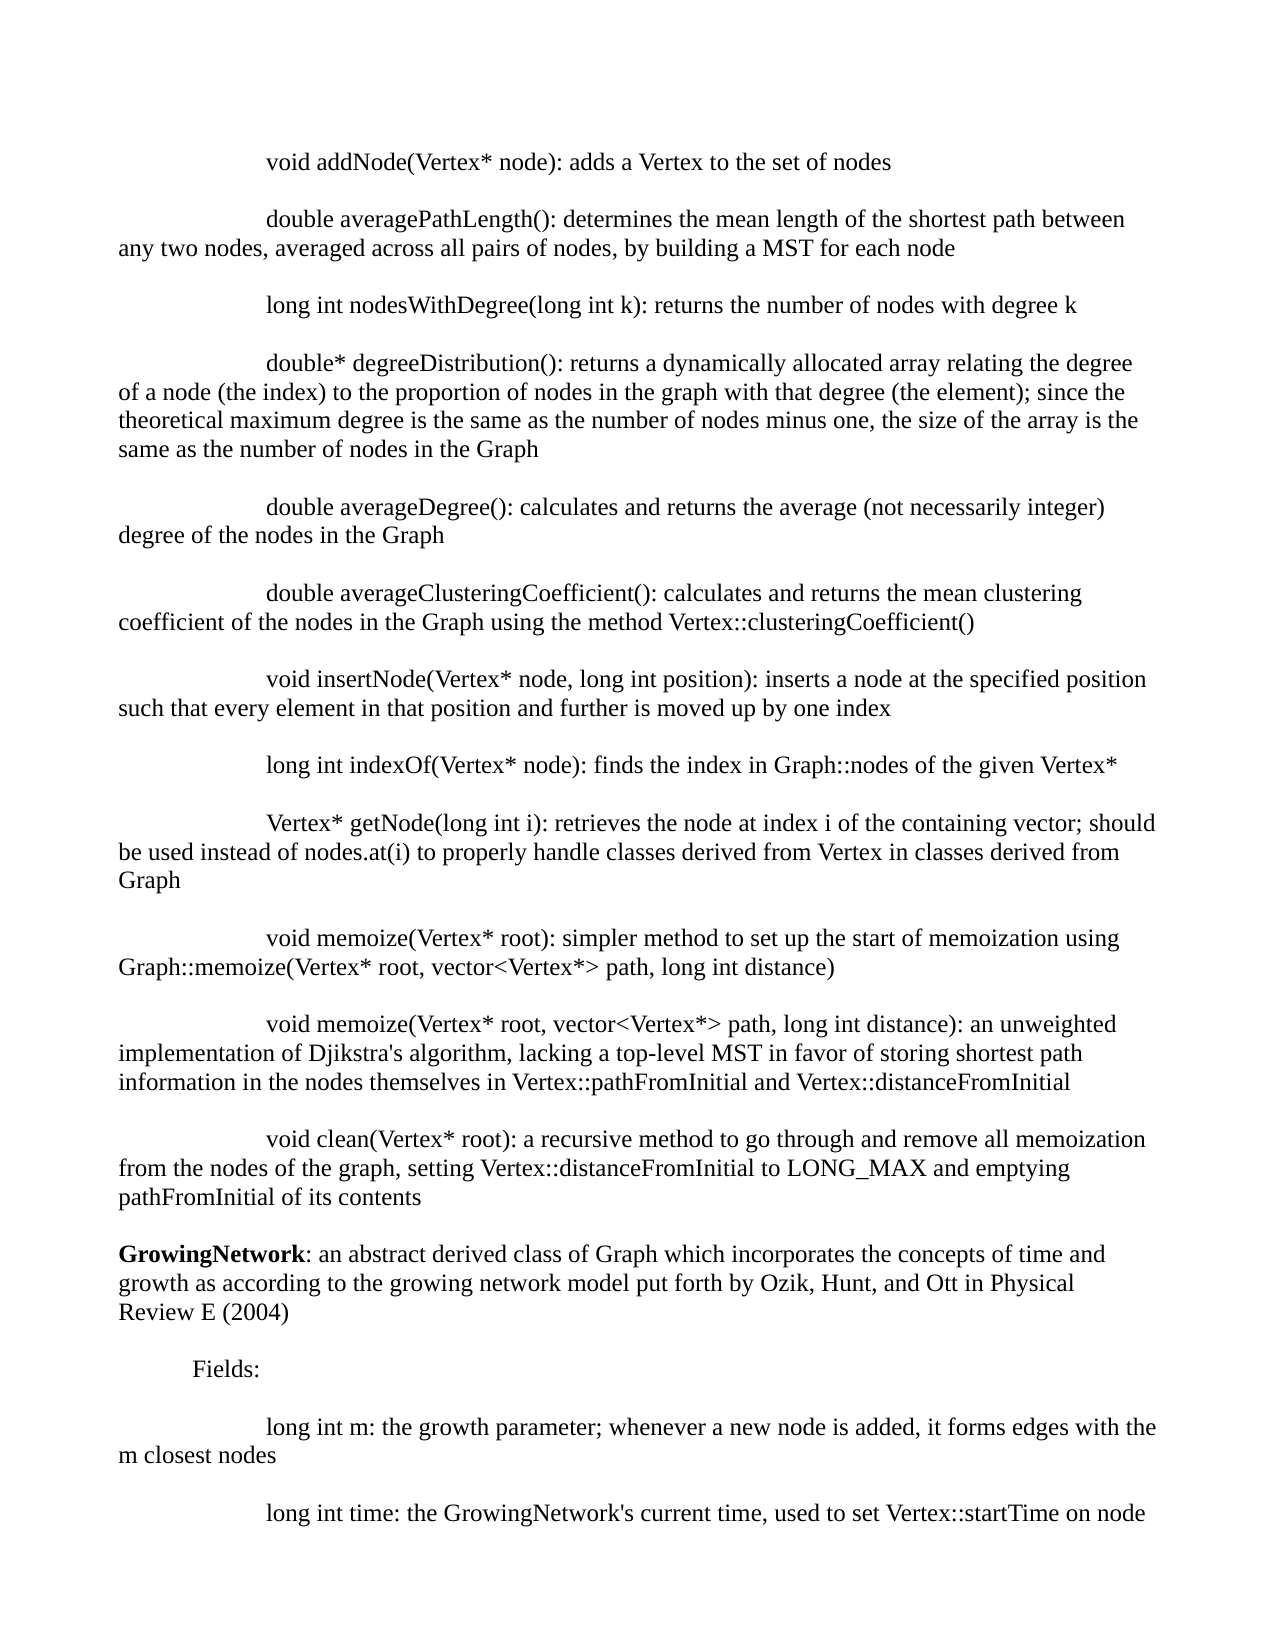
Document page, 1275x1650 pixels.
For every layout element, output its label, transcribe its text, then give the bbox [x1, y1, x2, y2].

text void addNode(Vertex* node): adds a Vertex to the set of nodes [118, 147, 1157, 176]
text double averageClusteringCoefficient(): calculates and returns the mean clustering coefficient of the nodes in the Graph using the method Vertex::clusteringCoefficient() [118, 578, 1157, 636]
text double averageDegree(): calculates and returns the average (not necessarily integer) degree of the nodes in the Graph [118, 492, 1157, 549]
text GrowingNetwork: an abstract derived class of Graph which incorporates the concepts of time and growth as according to the growing network model put forth by Ozik, Hunt, and Ott in Physical Review E (2004) [118, 1239, 1157, 1326]
text long int m: the growth parameter; whenever a new node is added, it forms edges with the m closest nodes [118, 1412, 1157, 1469]
text long int nodesWithDegree(long int k): returns the number of nodes with degree k [118, 291, 1157, 319]
text long int indexOf(Vertex* node): finds the index in Graph::nodes of the given Vertex* [118, 751, 1157, 779]
text double averagePathLength(): determines the mean length of the shortest path between any two nodes, averaged across all pairs of nodes, by building a MST for each node [118, 204, 1157, 262]
text void memoize(Vertex* root, vector<Vertex*> path, long int distance): an unweighted implementation of Djikstra's algorithm, lacking a top-level MST in favor of storing shortest path information in the nodes themselves in Vertex::pathFromInitial and Vertex::distanceFromInitial [118, 1009, 1157, 1096]
text void memoize(Vertex* root): simpler method to set up the start of memoization using Graph::memoize(Vertex* root, vector<Vertex*> path, long int distance) [118, 923, 1157, 981]
text void clean(Vertex* root): a recursive method to go through and remove all memoization from the nodes of the graph, setting Vertex::distanceFromInitial to LONG_MAX and emptying pathFromInitial of its contents [118, 1124, 1157, 1211]
text void insertNode(Vertex* node, long int position): inserts a node at the specified position such that every element in that position and further is moved up by one index [118, 664, 1157, 722]
text long int time: the GrowingNetwork's current time, used to set Vertex::startTime on node [118, 1498, 1157, 1527]
text double* degreeDistribution(): returns a dynamically allocated array relating the degree of a node (the index) to the proportion of nodes in the graph with that degree (the element); since the theoretical maximum degree is the same as the number of nodes minus one, the size of the array is the same as the number of nodes in the Graph [118, 348, 1157, 463]
text Vertex* getNode(long int i): retrieves the node at index i of the containing vector; should be used instead of nodes.at(i) to properly handle classes derived from Vertex in classes derived from Graph [118, 808, 1157, 894]
text Fields: [118, 1354, 1157, 1383]
